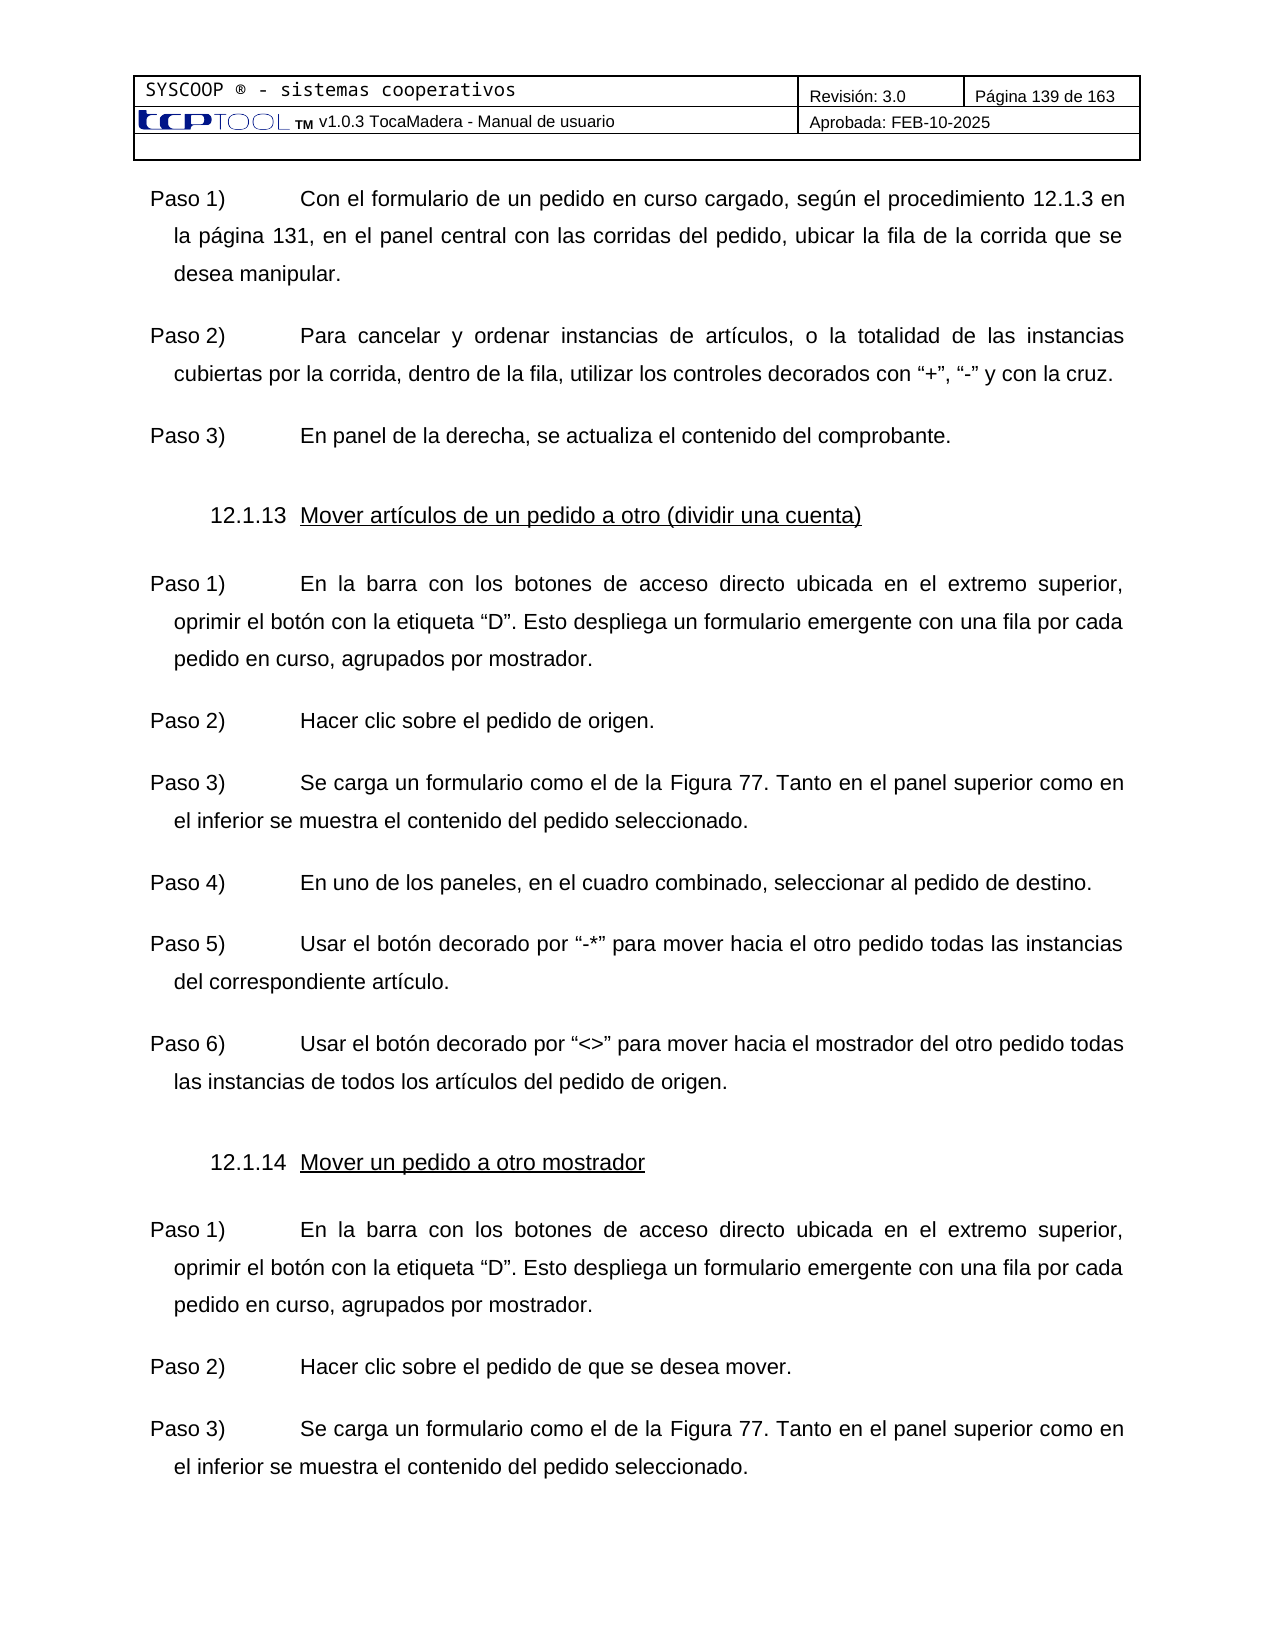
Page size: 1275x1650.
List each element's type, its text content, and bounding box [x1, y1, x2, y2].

list En uno de los paneles, en el cuadro combinado, seleccionar al pedido de destino. [150, 869, 1125, 895]
subtitle Mover un pedido a otro mostrador [210, 1148, 1125, 1175]
list Para cancelar y ordenar instancias de artículos, o la totalidad de las instancias cubiertas por la corrida, dentro de la fila, utilizar los controles decorados con “+”, “-” y con la cruz. [150, 323, 1125, 386]
picture [138, 110, 290, 130]
list Usar el botón decorado por “-*” para mover hacia el otro pedido todas las instancias del correspondiente artículo. [150, 931, 1125, 994]
list En la barra con los botones de acceso directo ubicada en el extremo superior, oprimir el botón con la etiqueta “D”. Esto despliega un formulario emergente con una fila por cada pedido en curso, agrupados por mostrador. [150, 571, 1125, 672]
subtitle Mover artículos de un pedido a otro (dividir una cuenta) [210, 502, 1125, 529]
list Hacer clic sobre el pedido de origen. [150, 708, 1125, 733]
list Con el formulario de un pedido en curso cargado, según el procedimiento 12.1.3 en la página 130, en el panel central con las corridas del pedido, ubicar la fila de la corrida que se desea manipular. [150, 186, 1125, 286]
list En la barra con los botones de acceso directo ubicada en el extremo superior, oprimir el botón con la etiqueta “D”. Esto despliega un formulario emergente con una fila por cada pedido en curso, agrupados por mostrador. [150, 1217, 1125, 1318]
list Se carga un formulario como el de la Figura 77. Tanto en el panel superior como en el inferior se muestra el contenido del pedido seleccionado. [150, 770, 1125, 833]
list Se carga un formulario como el de la Figura 77. Tanto en el panel superior como en el inferior se muestra el contenido del pedido seleccionado. [150, 1416, 1125, 1479]
list En panel de la derecha, se actualiza el contenido del comprobante. [150, 423, 1125, 448]
list Usar el botón decorado por “<>” para mover hacia el mostrador del otro pedido todas las instancias de todos los artículos del pedido de origen. [150, 1031, 1125, 1094]
list Hacer clic sobre el pedido de que se desea mover. [150, 1354, 1125, 1379]
